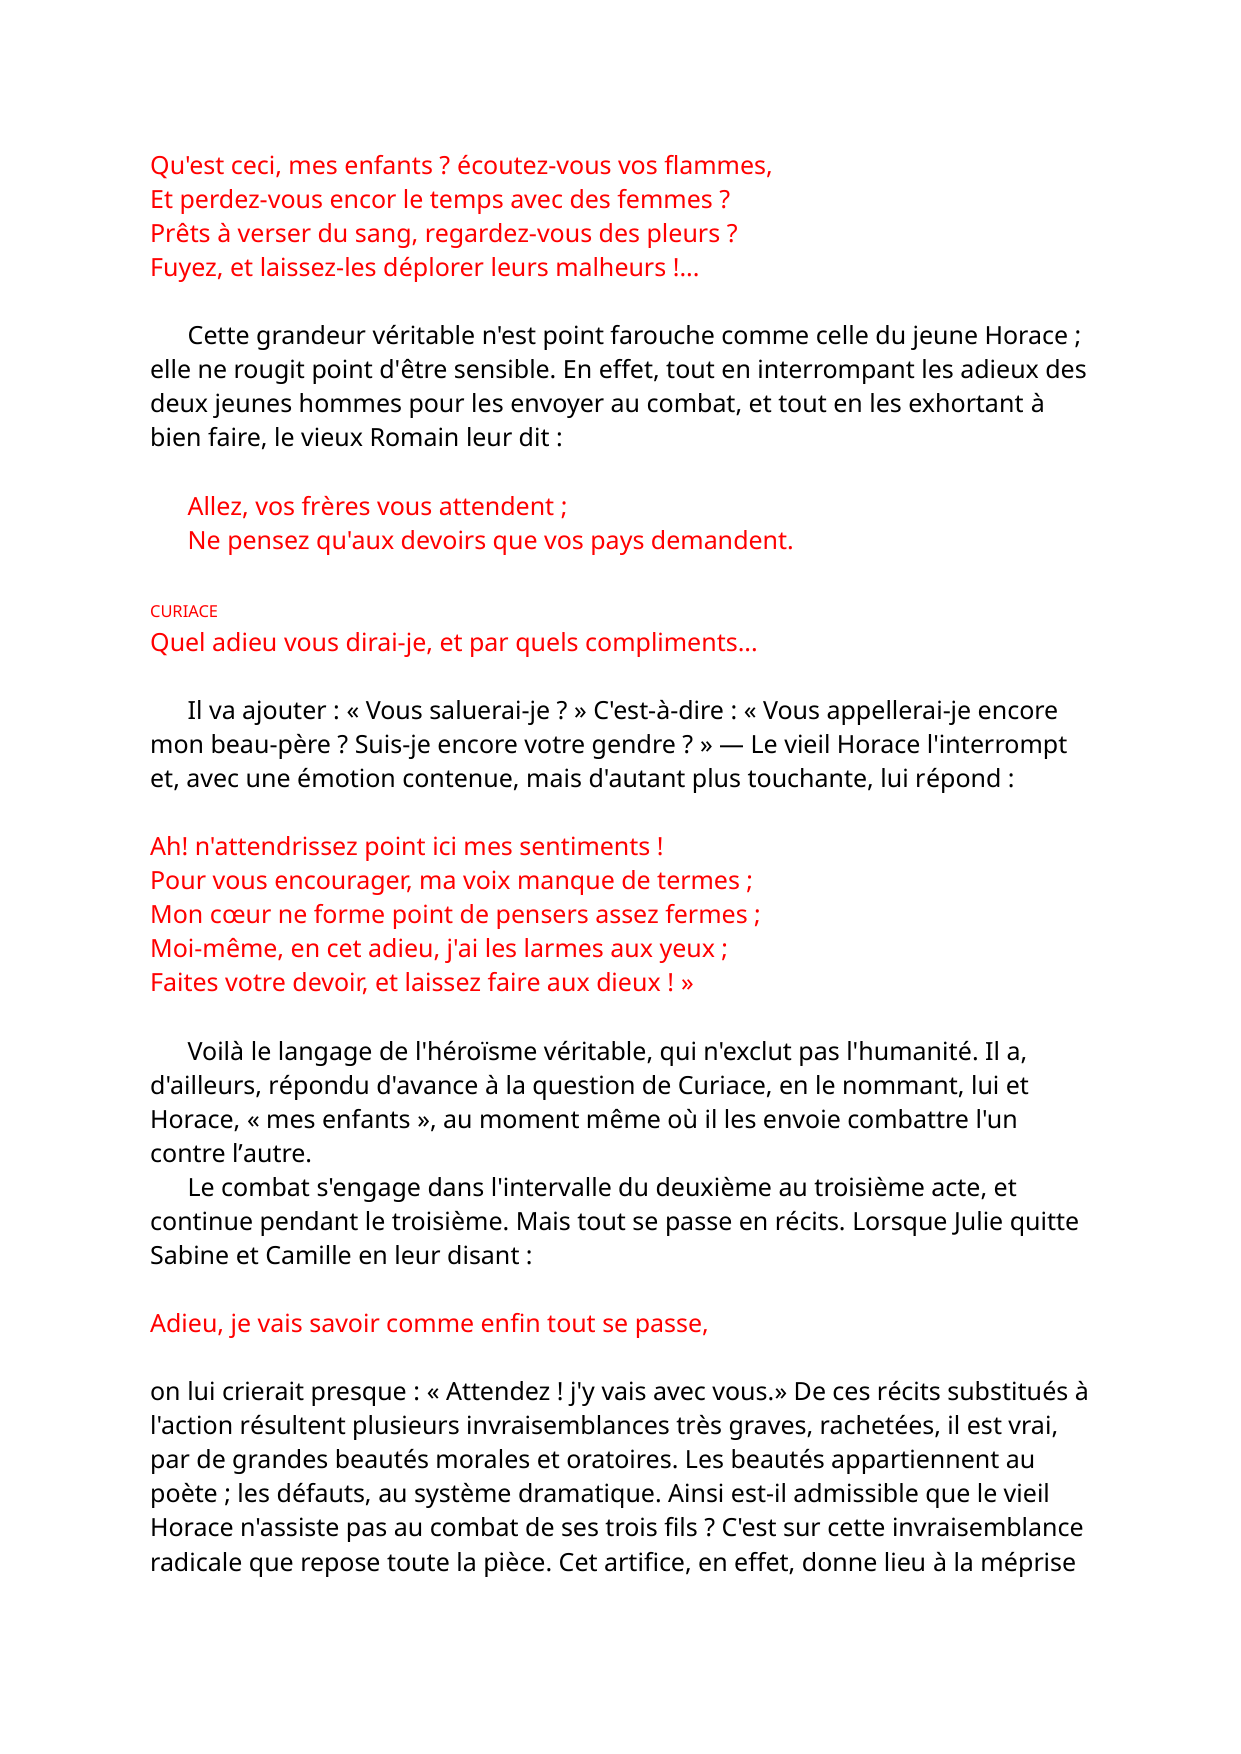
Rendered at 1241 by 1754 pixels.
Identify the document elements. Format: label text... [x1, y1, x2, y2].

text Quel adieu vous dirai-je, et par quels compliments... [150, 624, 1091, 658]
text Voilà le langage de l'héroïsme véritable, qui n'exclut pas l'humanité. Il a, d'ailleurs, répondu d'avance à la question de Curiace, en le nommant, lui et Horace, « mes enfants », au moment même où il les envoie combattre l'un contre l’autre. [150, 1033, 1091, 1169]
text Moi-même, en cet adieu, j'ai les larmes aux yeux ; [150, 931, 1091, 965]
text Fuyez, et laissez-les déplorer leurs malheurs !... [150, 250, 1091, 284]
text Qu'est ceci, mes enfants ? écoutez-vous vos flammes, [150, 148, 1091, 182]
text Mon cœur ne forme point de pensers assez fermes ; [150, 897, 1091, 931]
text curiace [150, 590, 1091, 624]
text Allez, vos frères vous attendent ; [150, 488, 1091, 522]
text on lui crierait presque : « Attendez ! j'y vais avec vous.» De ces récits substitués à l'action résultent plu­sieurs invraisemblances très graves, rachetées, il est vrai, par de grandes beautés morales et oratoires. Les beautés appartiennent au poète ; les défauts, au système dramatique. Ainsi est-il admissible que le vieil Horace n'assiste pas au combat de ses trois fils ? C'est sur cette invraisemblance radicale que repose toute la pièce. Cet artifice, en effet, donne lieu à la méprise [150, 1374, 1091, 1578]
text Prêts à verser du sang, regardez-vous des pleurs ? [150, 216, 1091, 250]
text Faites votre devoir, et laissez faire aux dieux ! » [150, 965, 1091, 999]
text Cette grandeur véritable n'est point farouche comme celle du jeune Horace ; elle ne rougit point d'être sensible. En effet, tout en interrompant les adieux des deux jeunes hommes pour les envoyer au combat, et tout en les exhortant à bien faire, le vieux Romain leur dit : [150, 318, 1091, 454]
text Il va ajouter : « Vous saluerai-je ? » C'est-à-dire : « Vous appellerai-je encore mon beau-père ? Suis-je encore votre gendre ? » — Le vieil Horace l'inter­rompt et, avec une émotion contenue, mais d'autant plus touchante, lui répond : [150, 693, 1091, 795]
text Et perdez-vous encor le temps avec des femmes ? [150, 182, 1091, 216]
text Ne pensez qu'aux devoirs que vos pays demandent. [150, 522, 1091, 556]
text Ah! n'attendrissez point ici mes sentiments ! [150, 829, 1091, 863]
text Pour vous encourager, ma voix manque de termes ; [150, 863, 1091, 897]
text Adieu, je vais savoir comme enfin tout se passe, [150, 1306, 1091, 1340]
text Le combat s'engage dans l'intervalle du deuxième au troisième acte, et continue pendant le troisième. Mais tout se passe en récits. Lorsque Julie quitte Sabine et Camille en leur disant : [150, 1169, 1091, 1272]
